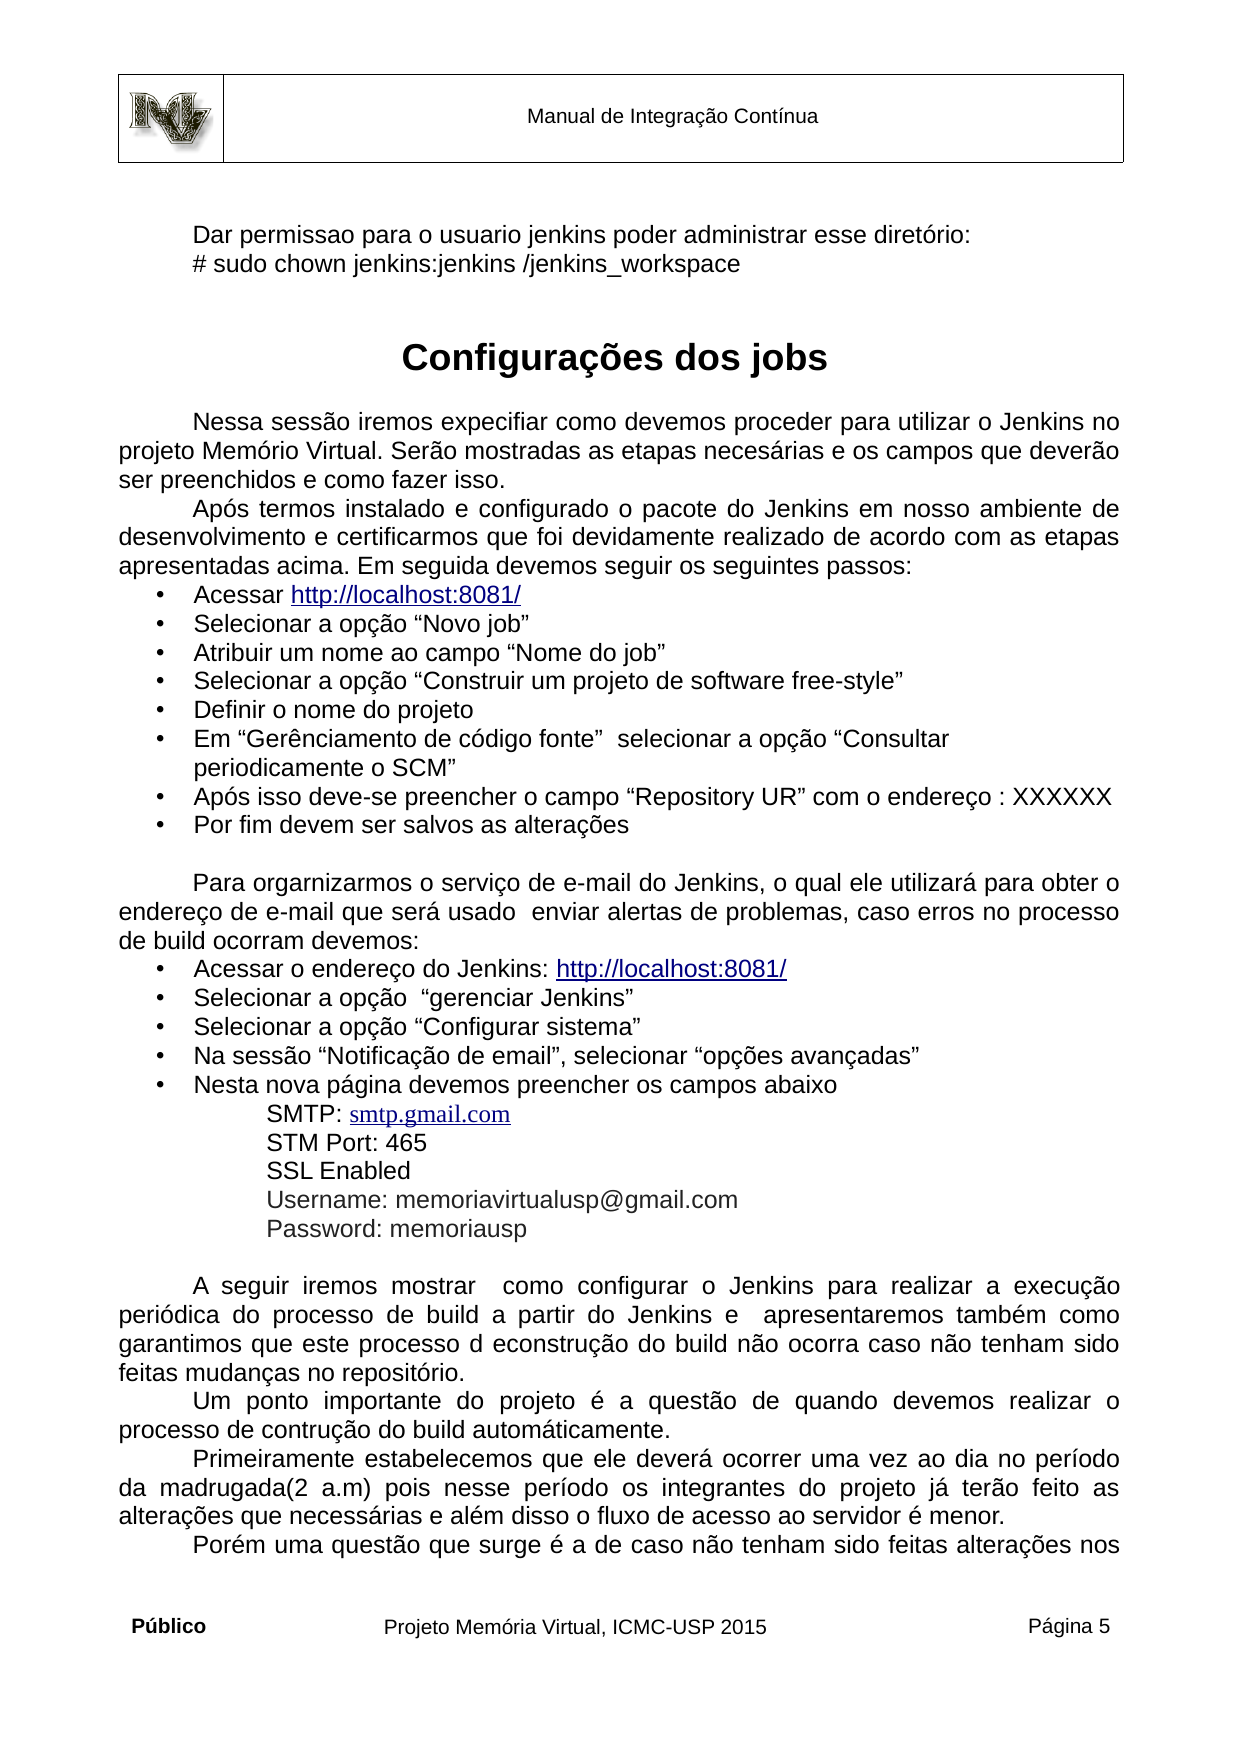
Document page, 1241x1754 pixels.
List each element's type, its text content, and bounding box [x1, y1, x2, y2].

list Selecionar a opção “Novo job” [156, 609, 1122, 637]
text Porém uma questão que surge é a de caso não tenham sido feitas alterações nos [118, 1530, 1122, 1559]
text Um ponto importante do projeto é a questão de quando devemos realizar o processo de contrução do build automáticamente. [118, 1386, 1122, 1444]
text SMTP: smtp.gmail.com [118, 1099, 1122, 1127]
list Atribuir um nome ao campo “Nome do job” [156, 637, 1122, 666]
text Nessa sessão iremos expecifiar como devemos proceder para utilizar o Jenkins no projeto Memório Virtual. Serão mostradas as etapas necesárias e os campos que deverão ser preenchidos e como fazer isso. [118, 407, 1122, 493]
list Acessar http://localhost:8081/ [156, 580, 1122, 609]
text STM Port: 465 [118, 1127, 1122, 1156]
text A seguir iremos mostrar como configurar o Jenkins para realizar a execução periódica do processo de build a partir do Jenkins e apresentaremos também como garantimos que este processo d econstrução do build não ocorra caso não tenham sido feitas mudanças no repositório. [118, 1271, 1122, 1386]
list Definir o nome do projeto [156, 695, 1122, 724]
list Selecionar a opção “Construir um projeto de software free-style” [156, 666, 1122, 695]
subtitle Configurações dos jobs [118, 335, 1122, 378]
list Selecionar a opção “gerenciar Jenkins” [156, 983, 1122, 1012]
list Após isso deve-se preencher o campo “Repository UR” com o endereço : XXXXXX [156, 782, 1122, 811]
text Dar permissao para o usuario jenkins poder administrar esse diretório: [118, 220, 1122, 249]
text Primeiramente estabelecemos que ele deverá ocorrer uma vez ao dia no período da madrugada(2 a.m) pois nesse período os integrantes do projeto já terão feito as alterações que necessárias e além disso o fluxo de acesso ao servidor é menor. [118, 1444, 1122, 1530]
text SSL Enabled [118, 1156, 1122, 1185]
list Em “Gerênciamento de código fonte” selecionar a opção “Consultar periodicamente o SCM” [156, 724, 1122, 782]
picture [124, 80, 214, 156]
text Username: memoriavirtualusp@gmail.com [118, 1185, 1122, 1214]
list Selecionar a opção “Configurar sistema” [156, 1012, 1122, 1041]
text # sudo chown jenkins:jenkins /jenkins_workspace [118, 249, 1122, 278]
list Acessar o endereço do Jenkins: http://localhost:8081/ [156, 954, 1122, 983]
text Para orgarnizarmos o serviço de e-mail do Jenkins, o qual ele utilizará para obter o endereço de e-mail que será usado enviar alertas de problemas, caso erros no processo de build ocorram devemos: [118, 868, 1122, 954]
text Password: memoriausp [118, 1214, 1122, 1242]
list Na sessão “Notificação de email”, selecionar “opções avançadas” [156, 1041, 1122, 1070]
text Após termos instalado e configurado o pacote do Jenkins em nosso ambiente de desenvolvimento e certificarmos que foi devidamente realizado de acordo com as etapas apresentadas acima. Em seguida devemos seguir os seguintes passos: [118, 493, 1122, 580]
list Por fim devem ser salvos as alterações [156, 811, 1122, 839]
list Nesta nova página devemos preencher os campos abaixo [156, 1070, 1122, 1099]
